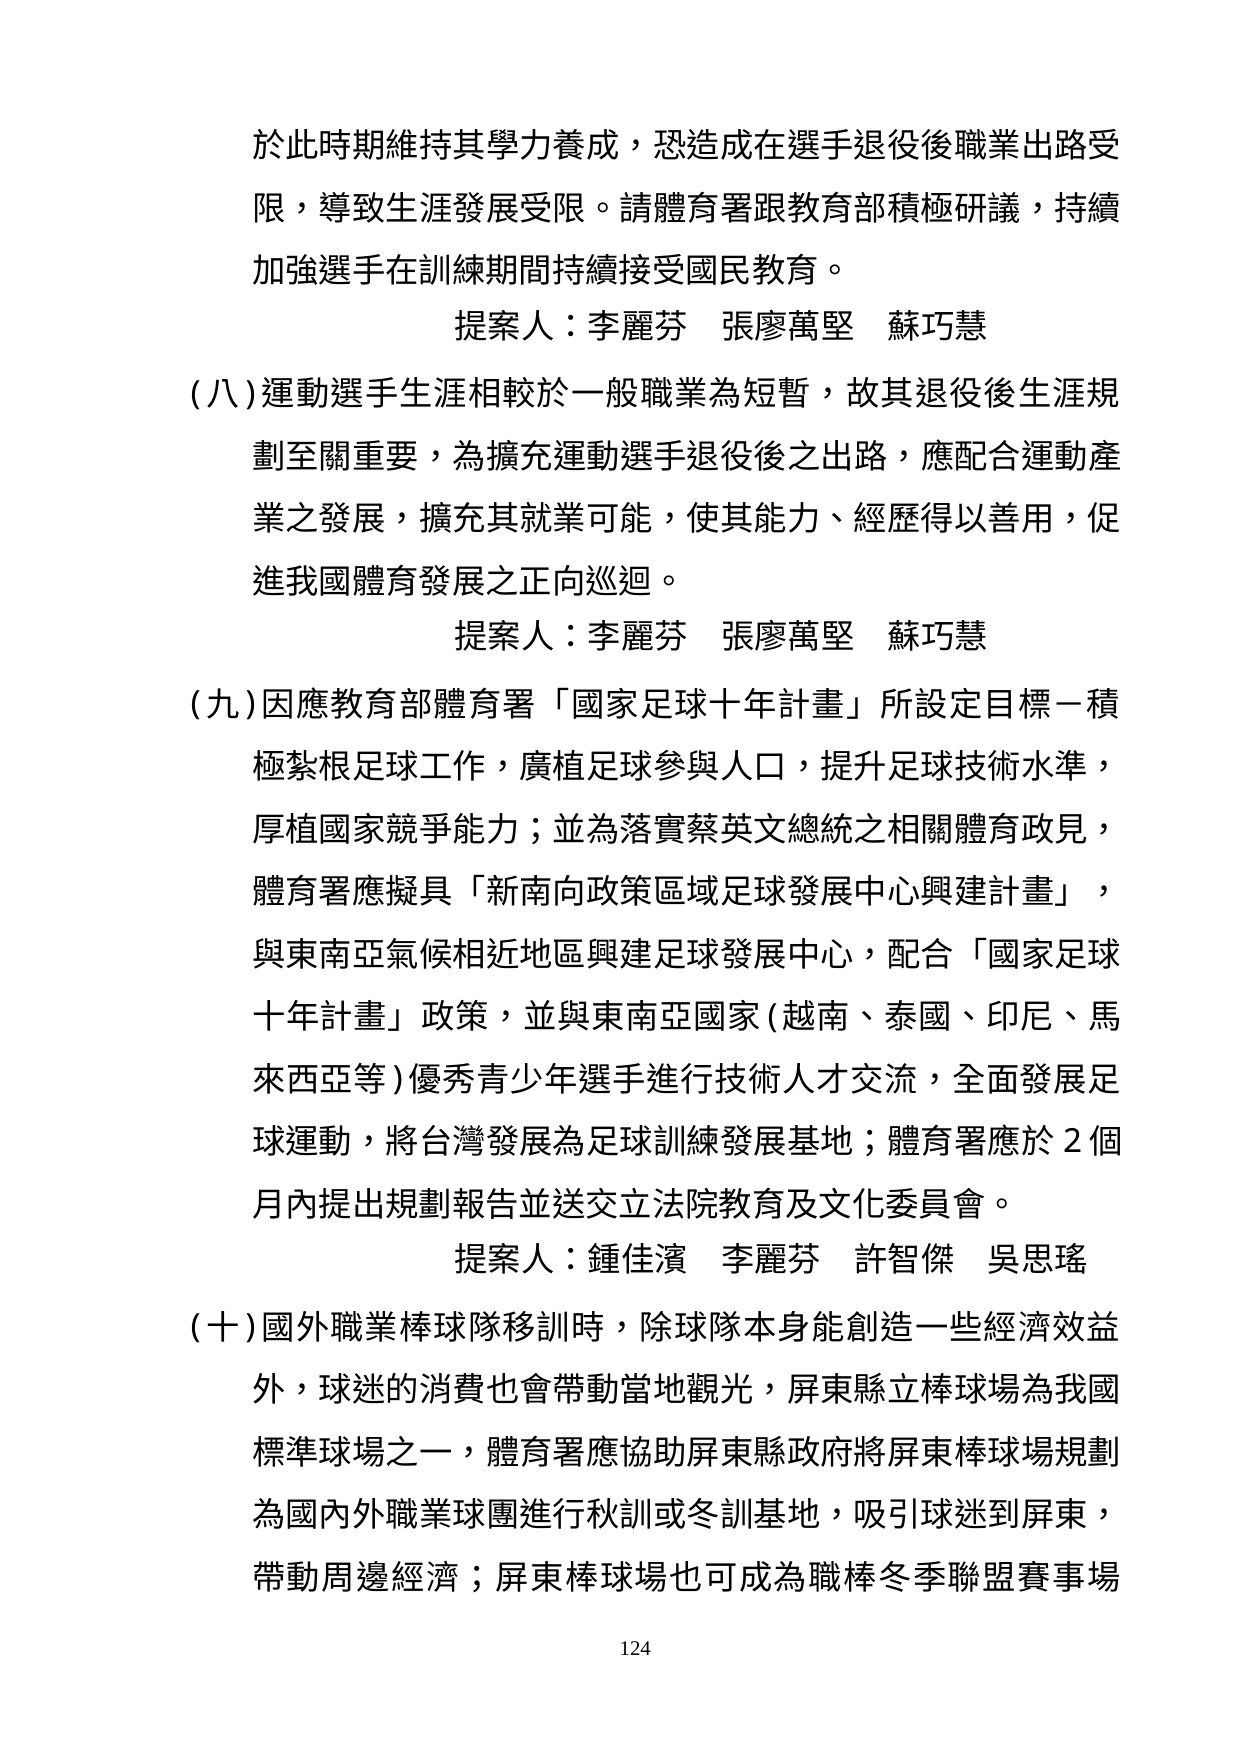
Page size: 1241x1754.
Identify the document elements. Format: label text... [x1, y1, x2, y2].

text (九)因應教育部體育署「國家足球十年計畫」所設定目標－積極紮根足球工作，廣植足球參與人口，提升足球技術水準，厚植國家競爭能力；並為落實蔡英文總統之相關體育政見，體育署應擬具「新南向政策區域足球發展中心興建計畫」，與東南亞氣候相近地區興建足球發展中心，配合「國家足球十年計畫」政策，並與東南亞國家(越南、泰國、印尼、馬來西亞等)優秀青少年選手進行技術人才交流，全面發展足球運動，將台灣發展為足球訓練發展基地；體育署應於2個月內提出規劃報告並送交立法院教育及文化委員會。 [185, 671, 1122, 1233]
text 提案人：李麗芬 張廖萬堅 蘇巧慧 [148, 300, 1122, 348]
text 提案人：李麗芬 張廖萬堅 蘇巧慧 [148, 610, 1122, 658]
text (八)運動選手生涯相較於一般職業為短暫，故其退役後生涯規劃至關重要，為擴充運動選手退役後之出路，應配合運動產業之發展，擴充其就業可能，使其能力、經歷得以善用，促進我國體育發展之正向巡迴。 [185, 360, 1122, 610]
text (十)國外職業棒球隊移訓時，除球隊本身能創造一些經濟效益外，球迷的消費也會帶動當地觀光，屏東縣立棒球場為我國標準球場之一，體育署應協助屏東縣政府將屏東棒球場規劃為國內外職業球團進行秋訓或冬訓基地，吸引球迷到屏東，帶動周邊經濟；屏東棒球場也可成為職棒冬季聯盟賽事場 [185, 1293, 1122, 1606]
text 於此時期維持其學力養成，恐造成在選手退役後職業出路受限，導致生涯發展受限。請體育署跟教育部積極研議，持續加強選手在訓練期間持續接受國民教育。 [185, 112, 1122, 300]
text 提案人：鍾佳濱 李麗芬 許智傑 吳思瑤 [148, 1233, 1122, 1281]
